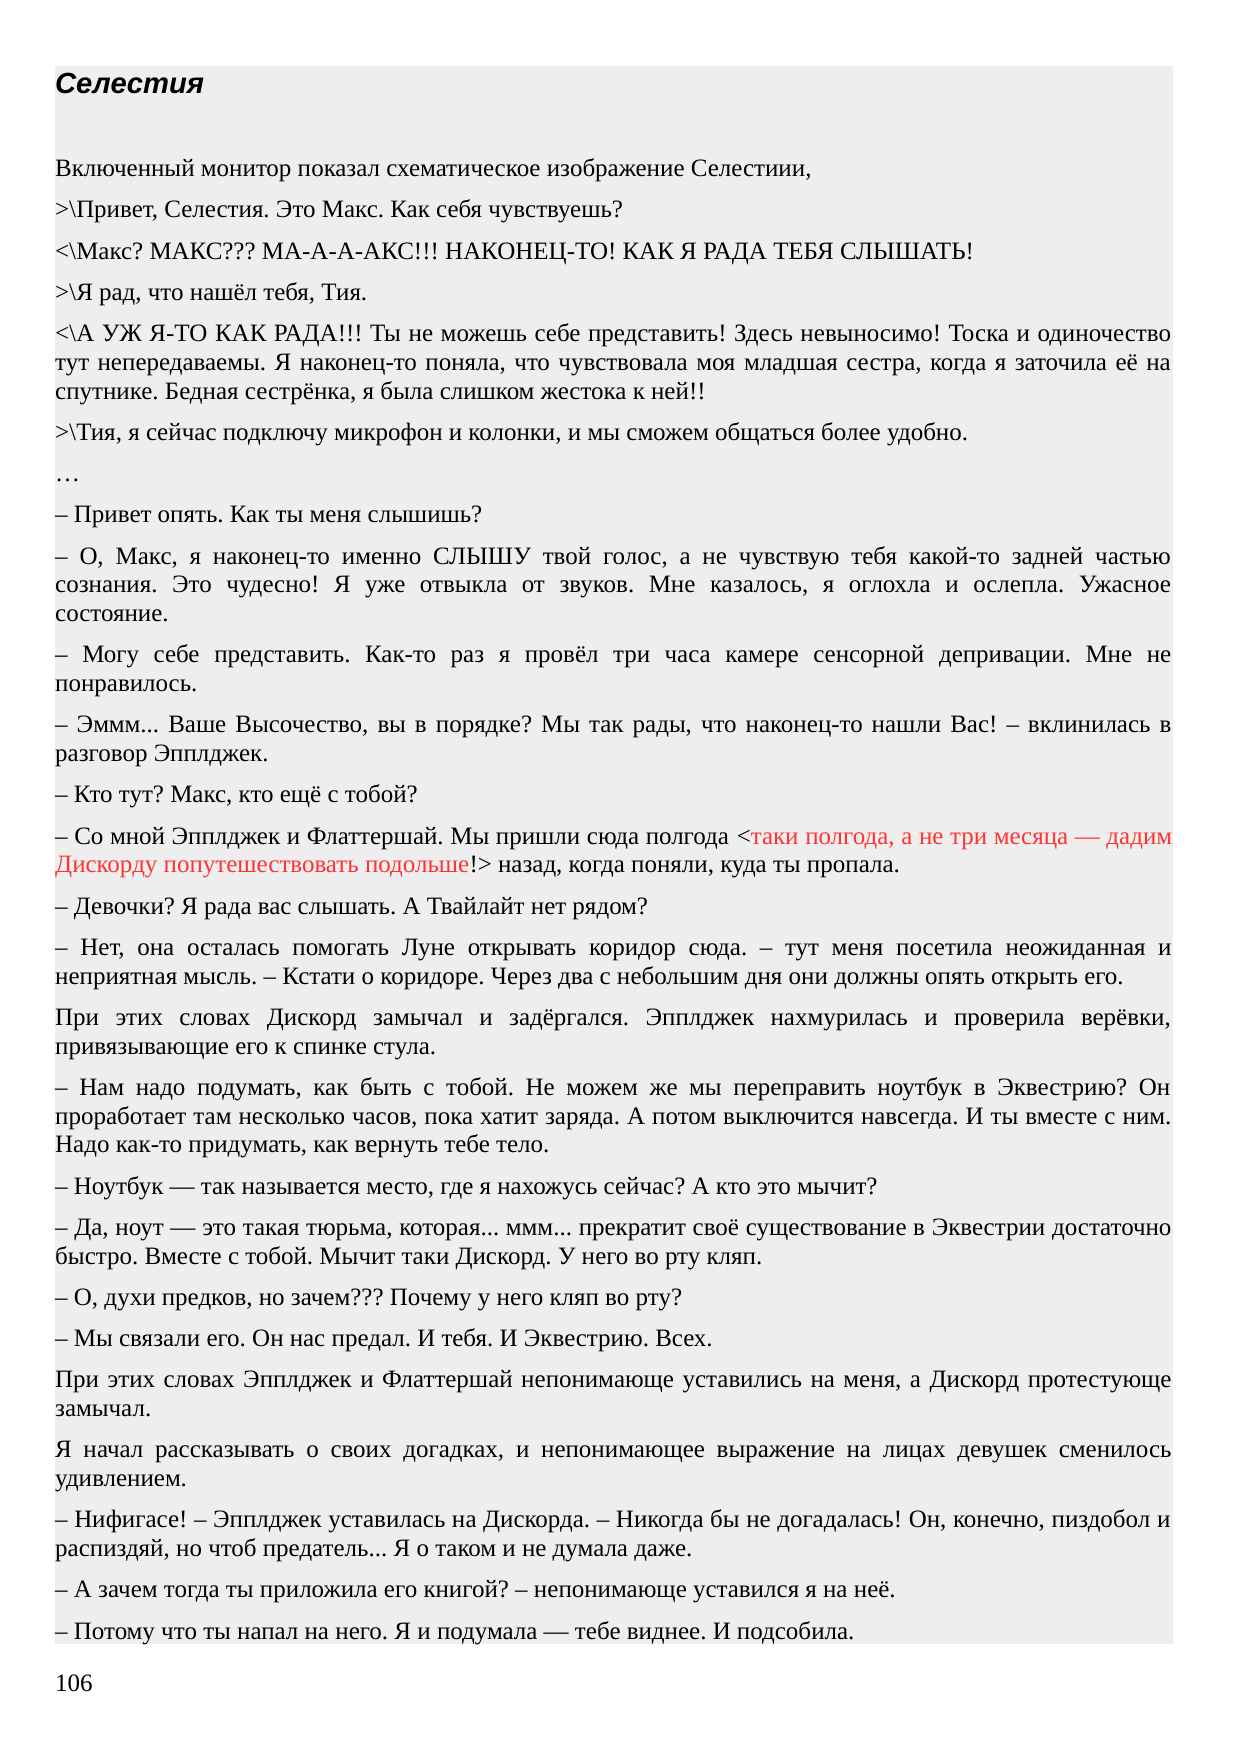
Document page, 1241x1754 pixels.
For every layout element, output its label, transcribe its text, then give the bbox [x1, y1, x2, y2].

text – О, Макс, я наконец-то именно СЛЫШУ твой голос, а не чувствую тебя какой-то задней частью сознания. Это чудесно! Я уже отвыкла от звуков. Мне казалось, я оглохла и ослепла. Ужасное состояние. [55, 541, 1173, 627]
text – Да, ноут — это такая тюрьма, которая... ммм... прекратит своё существование в Эквестрии достаточно быстро. Вместе с тобой. Мычит таки Дискорд. У него во рту кляп. [55, 1212, 1173, 1269]
text – Могу себе представить. Как-то раз я провёл три часа камере сенсорной депривации. Мне не понравилось. [55, 639, 1173, 697]
text Я начал рассказывать о своих догадках, и непонимающее выражение на лицах девушек сменилось удивлением. [55, 1434, 1173, 1492]
text <\Макс? МАКС??? МА-А-А-АКС!!! НАКОНЕЦ-ТО! КАК Я РАДА ТЕБЯ СЛЫШАТЬ! [55, 236, 1173, 264]
text >\Тия, я сейчас подключу микрофон и колонки, и мы сможем общаться более удобно. [55, 417, 1173, 446]
text – Мы связали его. Он нас предал. И тебя. И Эквестрию. Всех. [55, 1323, 1173, 1352]
text При этих словах Дискорд замычал и задёргался. Эпплджек нахмурилась и проверила верёвки, привязывающие его к спинке стула. [55, 1002, 1173, 1059]
text – Кто тут? Макс, кто ещё с тобой? [55, 779, 1173, 808]
text … [55, 458, 1173, 487]
text – Потому что ты напал на него. Я и подумала — тебе виднее. И подсобила. [55, 1616, 1173, 1644]
subtitle Селестия [55, 66, 1173, 99]
text – Девочки? Я рада вас слышать. А Твайлайт нет рядом? [55, 891, 1173, 919]
text – Со мной Эпплджек и Флаттершай. Мы пришли сюда полгода <таки полгода, а не три месяца — дадим Дискорду попутешествовать подольше!> назад, когда поняли, куда ты пропала. [55, 821, 1173, 878]
text – Ноутбук — так называется место, где я нахожусь сейчас? А кто это мычит? [55, 1171, 1173, 1199]
text – Привет опять. Как ты меня слышишь? [55, 499, 1173, 528]
text – А зачем тогда ты приложила его книгой? – непонимающе уставился я на неё. [55, 1574, 1173, 1603]
text – Нам надо подумать, как быть с тобой. Не можем же мы переправить ноутбук в Эквестрию? Он проработает там несколько часов, пока хатит заряда. А потом выключится навсегда. И ты вместе с ним. Надо как-то придумать, как вернуть тебе тело. [55, 1072, 1173, 1158]
text <\А УЖ Я-ТО КАК РАДА!!! Ты не можешь себе представить! Здесь невыносимо! Тоска и одиночество тут непередаваемы. Я наконец-то поняла, что чувствовала моя младшая сестра, когда я заточила её на спутнике. Бедная сестрёнка, я была слишком жестока к ней!! [55, 318, 1173, 404]
text – Нет, она осталась помогать Луне открывать коридор сюда. – тут меня посетила неожиданная и неприятная мысль. – Кстати о коридоре. Через два с небольшим дня они должны опять открыть его. [55, 932, 1173, 989]
text >\Привет, Селестия. Это Макс. Как себя чувствуешь? [55, 194, 1173, 223]
text Включенный монитор показал схематическое изображение Селестиии, [55, 153, 1173, 182]
text При этих словах Эпплджек и Флаттершай непонимающе уставились на меня, а Дискорд протестующе замычал. [55, 1364, 1173, 1422]
text – Нифигасе! – Эпплджек уставилась на Дискорда. – Никогда бы не догадалась! Он, конечно, пиздобол и распиздяй, но чтоб предатель... Я о таком и не думала даже. [55, 1504, 1173, 1562]
text – Эммм... Ваше Высочество, вы в порядке? Мы так рады, что наконец-то нашли Вас! – вклинилась в разговор Эпплджек. [55, 709, 1173, 767]
text >\Я рад, что нашёл тебя, Тия. [55, 277, 1173, 306]
text – О, духи предков, но зачем??? Почему у него кляп во рту? [55, 1282, 1173, 1311]
